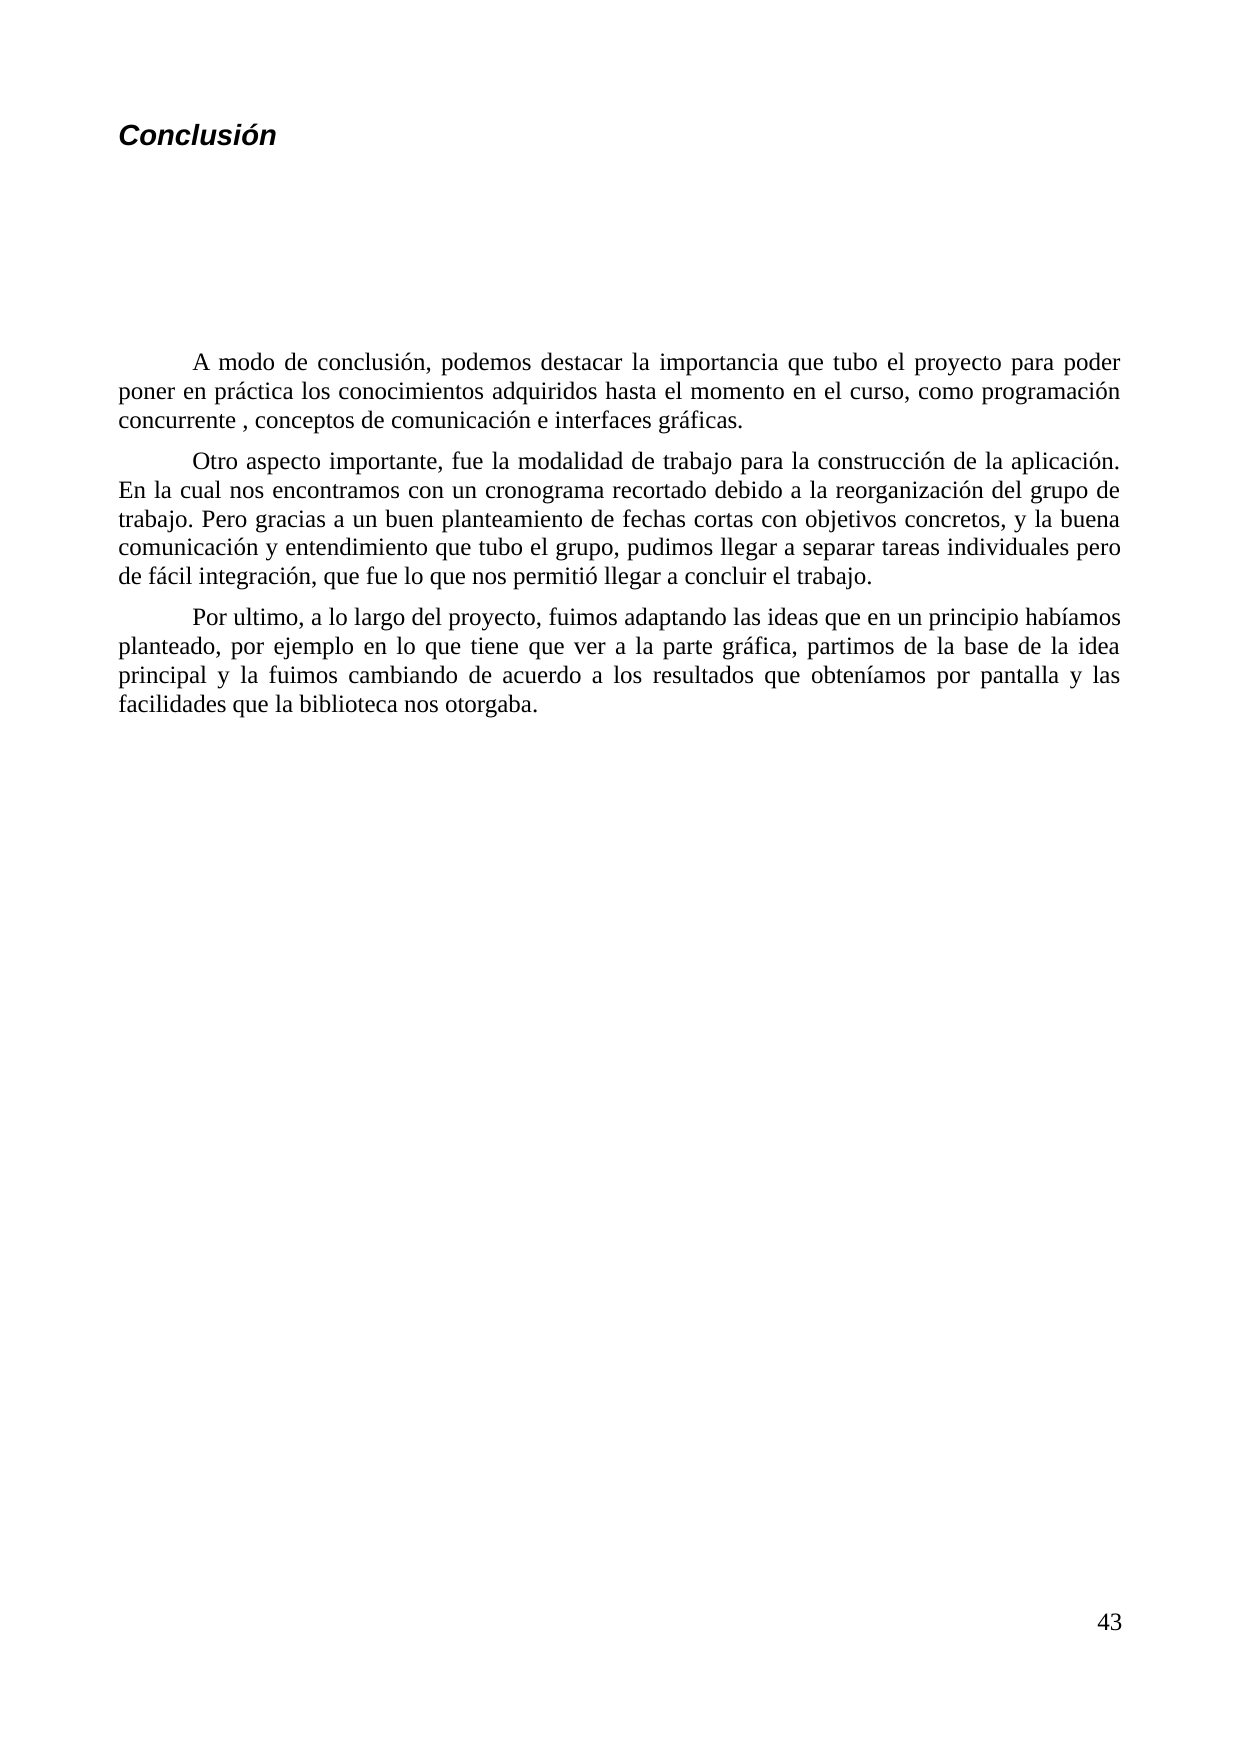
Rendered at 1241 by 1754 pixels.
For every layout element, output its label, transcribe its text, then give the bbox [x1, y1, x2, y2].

text Otro aspecto importante, fue la modalidad de trabajo para la construcción de la aplicación. En la cual nos encontramos con un cronograma recortado debido a la reorganización del grupo de trabajo. Pero gracias a un buen planteamiento de fechas cortas con objetivos concretos, y la buena comunicación y entendimiento que tubo el grupo, pudimos llegar a separar tareas individuales pero de fácil integración, que fue lo que nos permitió llegar a concluir el trabajo. [118, 446, 1122, 590]
subtitle Conclusión [118, 118, 1122, 152]
text Por ultimo, a lo largo del proyecto, fuimos adaptando las ideas que en un principio habíamos planteado, por ejemplo en lo que tiene que ver a la parte gráfica, partimos de la base de la idea principal y la fuimos cambiando de acuerdo a los resultados que obteníamos por pantalla y las facilidades que la biblioteca nos otorgaba. [118, 602, 1122, 717]
text A modo de conclusión, podemos destacar la importancia que tubo el proyecto para poder poner en práctica los conocimientos adquiridos hasta el momento en el curso, como programación concurrente , conceptos de comunicación e interfaces gráficas. [118, 347, 1122, 434]
